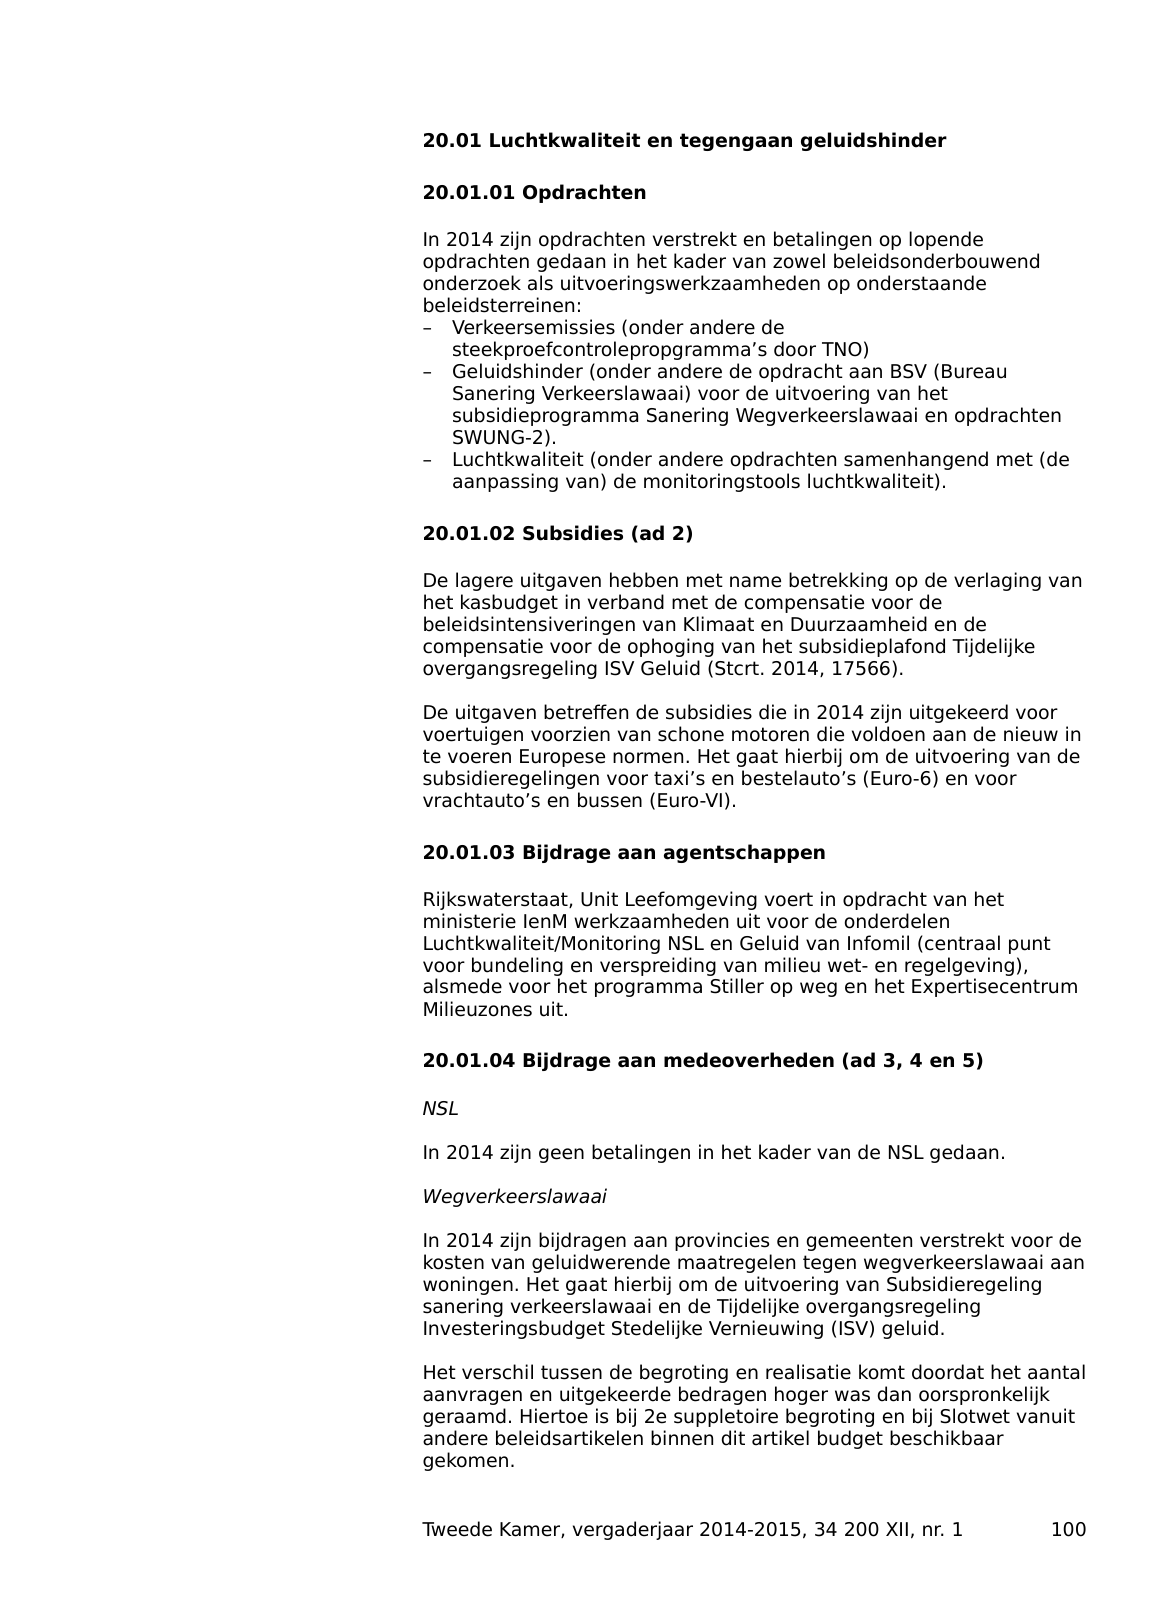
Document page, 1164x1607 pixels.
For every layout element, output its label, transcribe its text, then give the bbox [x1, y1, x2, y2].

text In 2014 zijn opdrachten verstrekt en betalingen op lopende opdrachten gedaan in het kader van zowel beleidsonderbouwend onderzoek als uitvoeringswerkzaamheden op onderstaande beleidsterreinen: [422, 229, 1087, 317]
text In 2014 zijn geen betalingen in het kader van de NSL gedaan. [422, 1142, 1087, 1163]
text Het verschil tussen de begroting en realisatie komt doordat het aantal aanvragen en uitgekeerde bedragen hoger was dan oorspronkelijk geraamd. Hiertoe is bij 2e suppletoire begroting en bij Slotwet vanuit andere beleidsartikelen binnen dit artikel budget beschikbaar gekomen. [422, 1362, 1087, 1472]
subtitle 20.01.02 Subsidies (ad 2) [422, 523, 1087, 544]
subtitle 20.01.03 Bijdrage aan agentschappen [422, 842, 1087, 863]
subtitle Wegverkeerslawaai [422, 1186, 1087, 1208]
subtitle 20.01.01 Opdrachten [422, 182, 1087, 204]
text – Geluidshinder (onder andere de opdracht aan BSV (Bureau Sanering Verkeerslawaai) voor de uitvoering van het subsidieprogramma Sanering Wegverkeerslawaai en opdrachten SWUNG-2). [422, 361, 1087, 449]
subtitle NSL [422, 1097, 1087, 1119]
text De lagere uitgaven hebben met name betrekking op de verlaging van het kasbudget in verband met de compensatie voor de beleidsintensiveringen van Klimaat en Duurzaamheid en de compensatie voor de ophoging van het subsidieplafond Tijdelijke overgangsregeling ISV Geluid (Stcrt. 2014, 17566). [422, 569, 1087, 679]
text In 2014 zijn bijdragen aan provincies en gemeenten verstrekt voor de kosten van geluidwerende maatregelen tegen wegverkeerslawaai aan woningen. Het gaat hierbij om de uitvoering van Subsidieregeling sanering verkeerslawaai en de Tijdelijke overgangsregeling Investeringsbudget Stedelijke Vernieuwing (ISV) geluid. [422, 1230, 1087, 1340]
subtitle 20.01 Luchtkwaliteit en tegengaan geluidshinder [422, 130, 1087, 152]
subtitle 20.01.04 Bijdrage aan medeoverheden (ad 3, 4 en 5) [422, 1050, 1087, 1072]
text – Verkeersemissies (onder andere de steekproefcontrolepropgramma’s door TNO) [422, 317, 1087, 361]
text De uitgaven betreffen de subsidies die in 2014 zijn uitgekeerd voor voertuigen voorzien van schone motoren die voldoen aan de nieuw in te voeren Europese normen. Het gaat hierbij om de uitvoering van de subsidieregelingen voor taxi’s en bestelauto’s (Euro-6) en voor vrachtauto’s en bussen (Euro-VI). [422, 702, 1087, 812]
text Rijkswaterstaat, Unit Leefomgeving voert in opdracht van het ministerie IenM werkzaamheden uit voor de onderdelen Luchtkwaliteit/Monitoring NSL en Geluid van Infomil (centraal punt voor bundeling en verspreiding van milieu wet- en regelgeving), alsmede voor het programma Stiller op weg en het Expertisecentrum Milieuzones uit. [422, 888, 1087, 1020]
text – Luchtkwaliteit (onder andere opdrachten samenhangend met (de aanpassing van) de monitoringstools luchtkwaliteit). [422, 449, 1087, 493]
